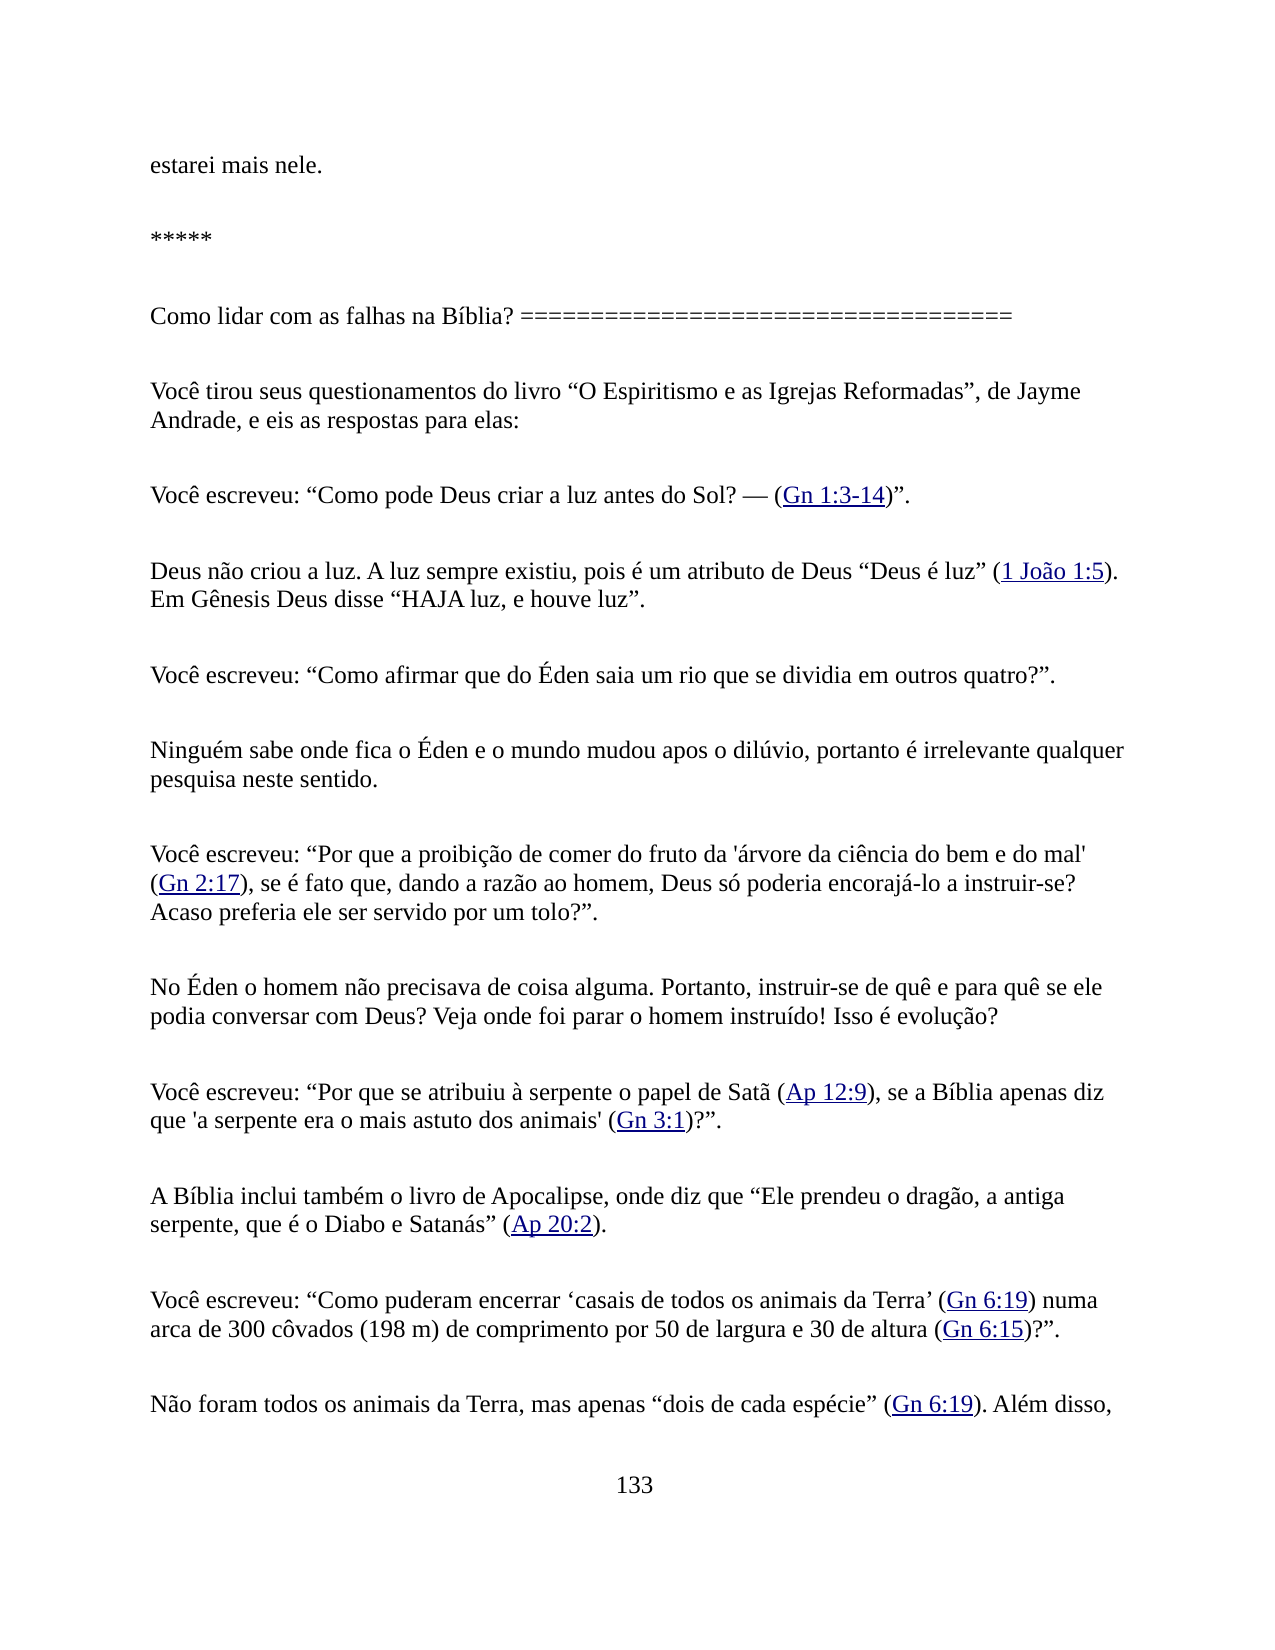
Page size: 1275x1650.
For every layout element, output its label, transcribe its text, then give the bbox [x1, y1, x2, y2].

text No Éden o homem não precisava de coisa alguma. Portanto, instruir-se de quê e para quê se ele podia conversar com Deus? Veja onde foi parar o homem instruído! Isso é evolução? [150, 944, 1125, 1030]
text ***** [150, 197, 1125, 254]
text estarei mais nele. [150, 150, 1125, 179]
text Deus não criou a luz. A luz sempre existiu, pois é um atributo de Deus “Deus é luz” (1 João 1:5). Em Gênesis Deus disse “HAJA luz, e houve luz”. [150, 527, 1125, 613]
text Você escreveu: “Como afirmar que do Éden saia um rio que se dividia em outros quatro?”. [150, 631, 1125, 689]
text Você escreveu: “Por que a proibição de comer do fruto da 'árvore da ciência do bem e do mal' (Gn 2:17), se é fato que, dando a razão ao homem, Deus só poderia encorajá-lo a instruir-se? Acaso preferia ele ser servido por um tolo?”. [150, 811, 1125, 926]
text Você escreveu: “Por que se atribuiu à serpente o papel de Satã (Ap 12:9), se a Bíblia apenas diz que 'a serpente era o mais astuto dos animais' (Gn 3:1)?”. [150, 1048, 1125, 1134]
text Você tirou seus questionamentos do livro “O Espiritismo e as Igrejas Reformadas”, de Jayme Andrade, e eis as respostas para elas: [150, 347, 1125, 434]
text Como lidar com as falhas na Bíblia? =================================== [150, 272, 1125, 329]
text Não foram todos os animais da Terra, mas apenas “dois de cada espécie” (Gn 6:19). Além disso, [150, 1360, 1125, 1418]
text Você escreveu: “Como pode Deus criar a luz antes do Sol? — (Gn 1:3-14)”. [150, 452, 1125, 509]
text Ninguém sabe onde fica o Éden e o mundo mudou apos o dilúvio, portanto é irrelevante qualquer pesquisa neste sentido. [150, 707, 1125, 793]
text Você escreveu: “Como puderam encerrar ‘casais de todos os animais da Terra’ (Gn 6:19) numa arca de 300 côvados (198 m) de comprimento por 50 de largura e 30 de altura (Gn 6:15)?”. [150, 1256, 1125, 1342]
text A Bíblia inclui também o livro de Apocalipse, onde diz que “Ele prendeu o dragão, a antiga serpente, que é o Diabo e Satanás” (Ap 20:2). [150, 1152, 1125, 1238]
